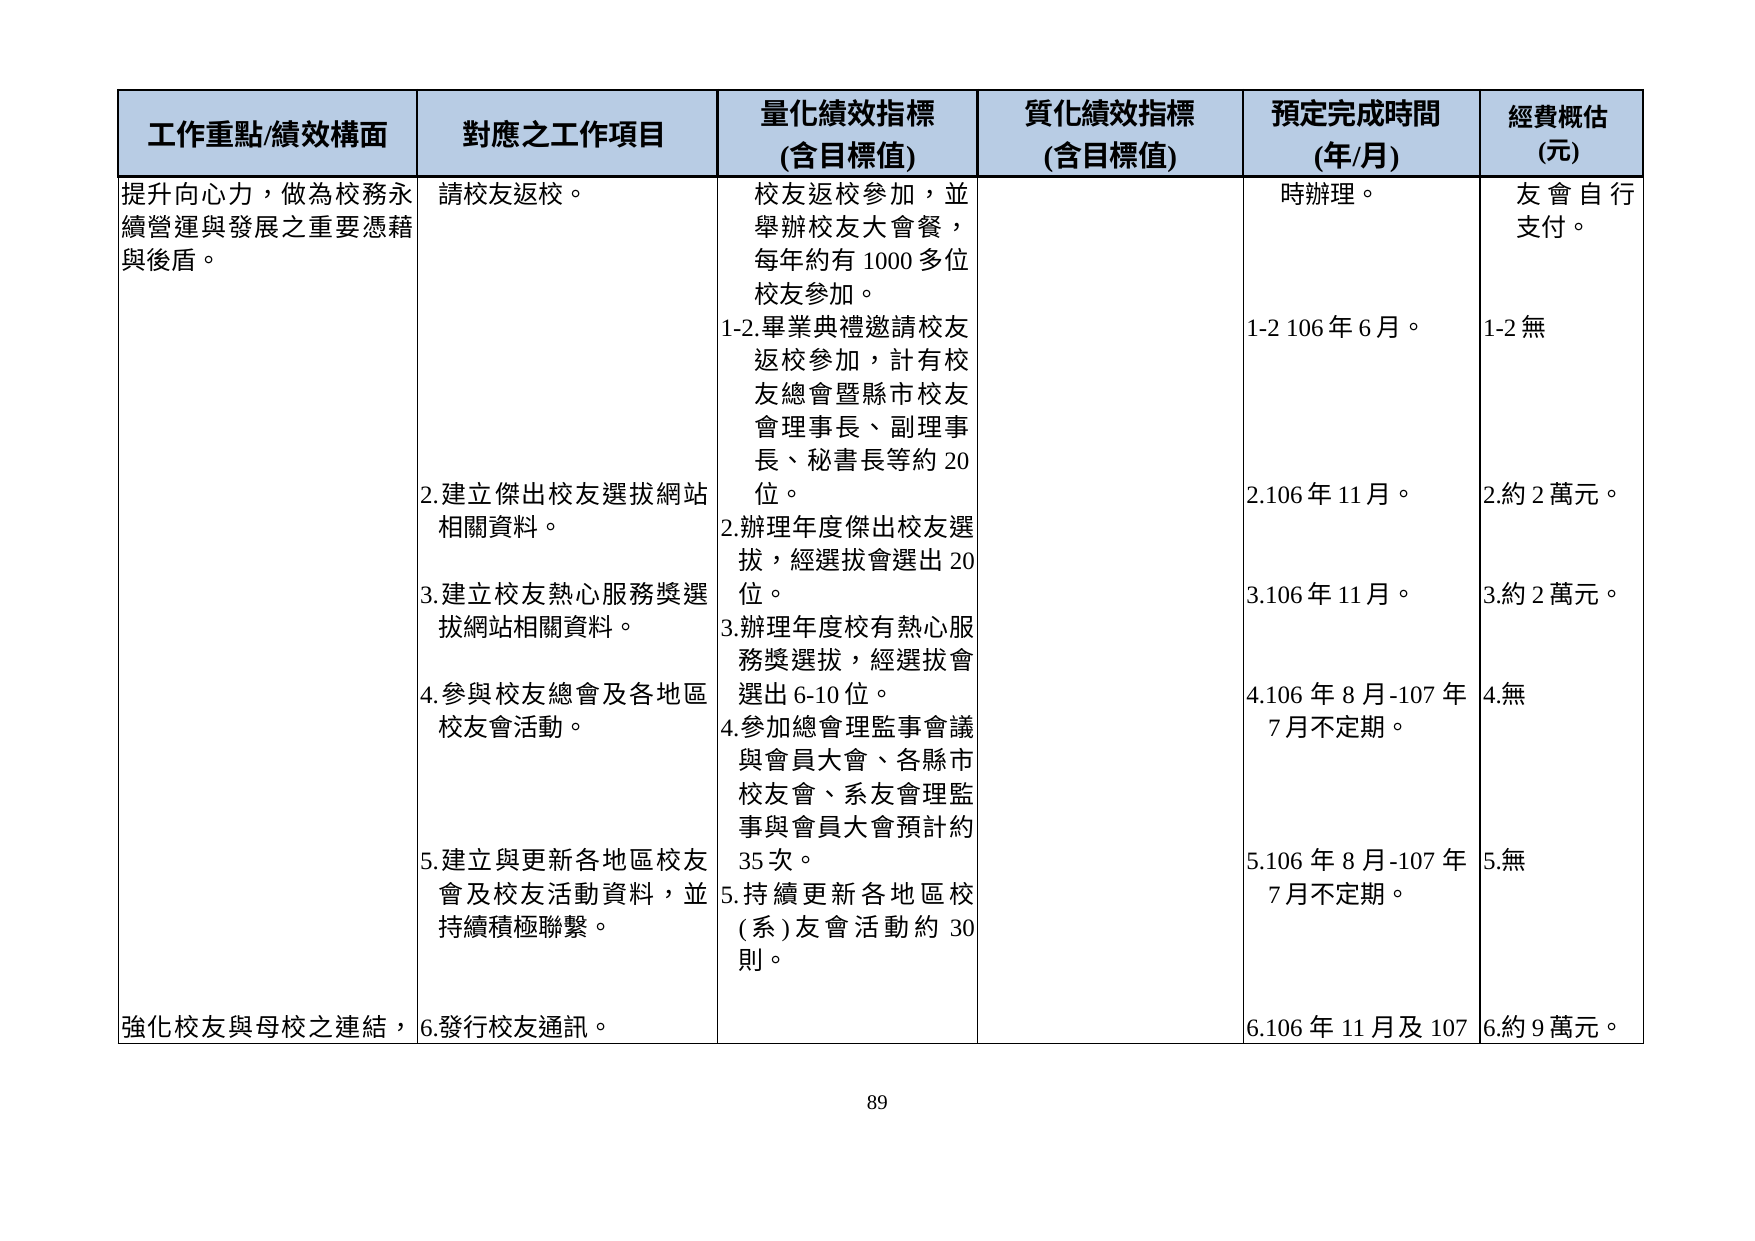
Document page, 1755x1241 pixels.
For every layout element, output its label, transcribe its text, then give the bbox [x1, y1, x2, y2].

table_header 預定完成時間 (年/月) [1244, 91, 1479, 175]
table_cell [978, 178, 1243, 1043]
table_cell 時辦理。 1-2 106年6月。 2.106年11月。 3.106年11月。 4.106年8月-107年7月不定期。 5.106年8月-107年7月不定期。 6.106年11月及107 [1244, 178, 1479, 1043]
table_header 工作重點/績效構面 [119, 91, 416, 175]
table_header 質化績效指標 (含目標值) [979, 91, 1242, 175]
table_header 對應之工作項目 [418, 91, 716, 175]
table_header 經費概估 (元) [1481, 91, 1642, 175]
table_cell 友會自行支付。 1-2無 2.約2萬元。 3.約2萬元。 4.無 5.無 6.約9萬元。 [1481, 178, 1643, 1043]
table_cell 校友返校參加，並舉辦校友大會餐，每年約有1000多位校友參加。 1-2.畢業典禮邀請校友返校參加，計有校友總會暨縣市校友會理事長、副理事長、秘書長等約20位。 2.辦理年度傑出校友選拔，經選拔會選出20位。 3.辦理年度校有熱心服務獎選拔，經選拔會選出6-10位。 4.參加總會理監事會議與會員大會、各縣市校友會、系友會理監事與會員大會預計約35次。 5.持續更新各地區校(系)友會活動約30則。 [718, 178, 977, 1043]
table_header 量化績效指標 (含目標值) [719, 91, 976, 175]
table_cell 請校友返校。 2.建立傑出校友選拔網站相關資料。 3.建立校友熱心服務獎選拔網站相關資料。 4.參與校友總會及各地區校友會活動。 5.建立與更新各地區校友會及校友活動資料，並持續積極聯繫。 6.發行校友通訊。 [418, 178, 717, 1043]
table_cell 提升向心力，做為校務永續營運與發展之重要憑藉與後盾。 強化校友與母校之連結， [119, 178, 417, 1043]
